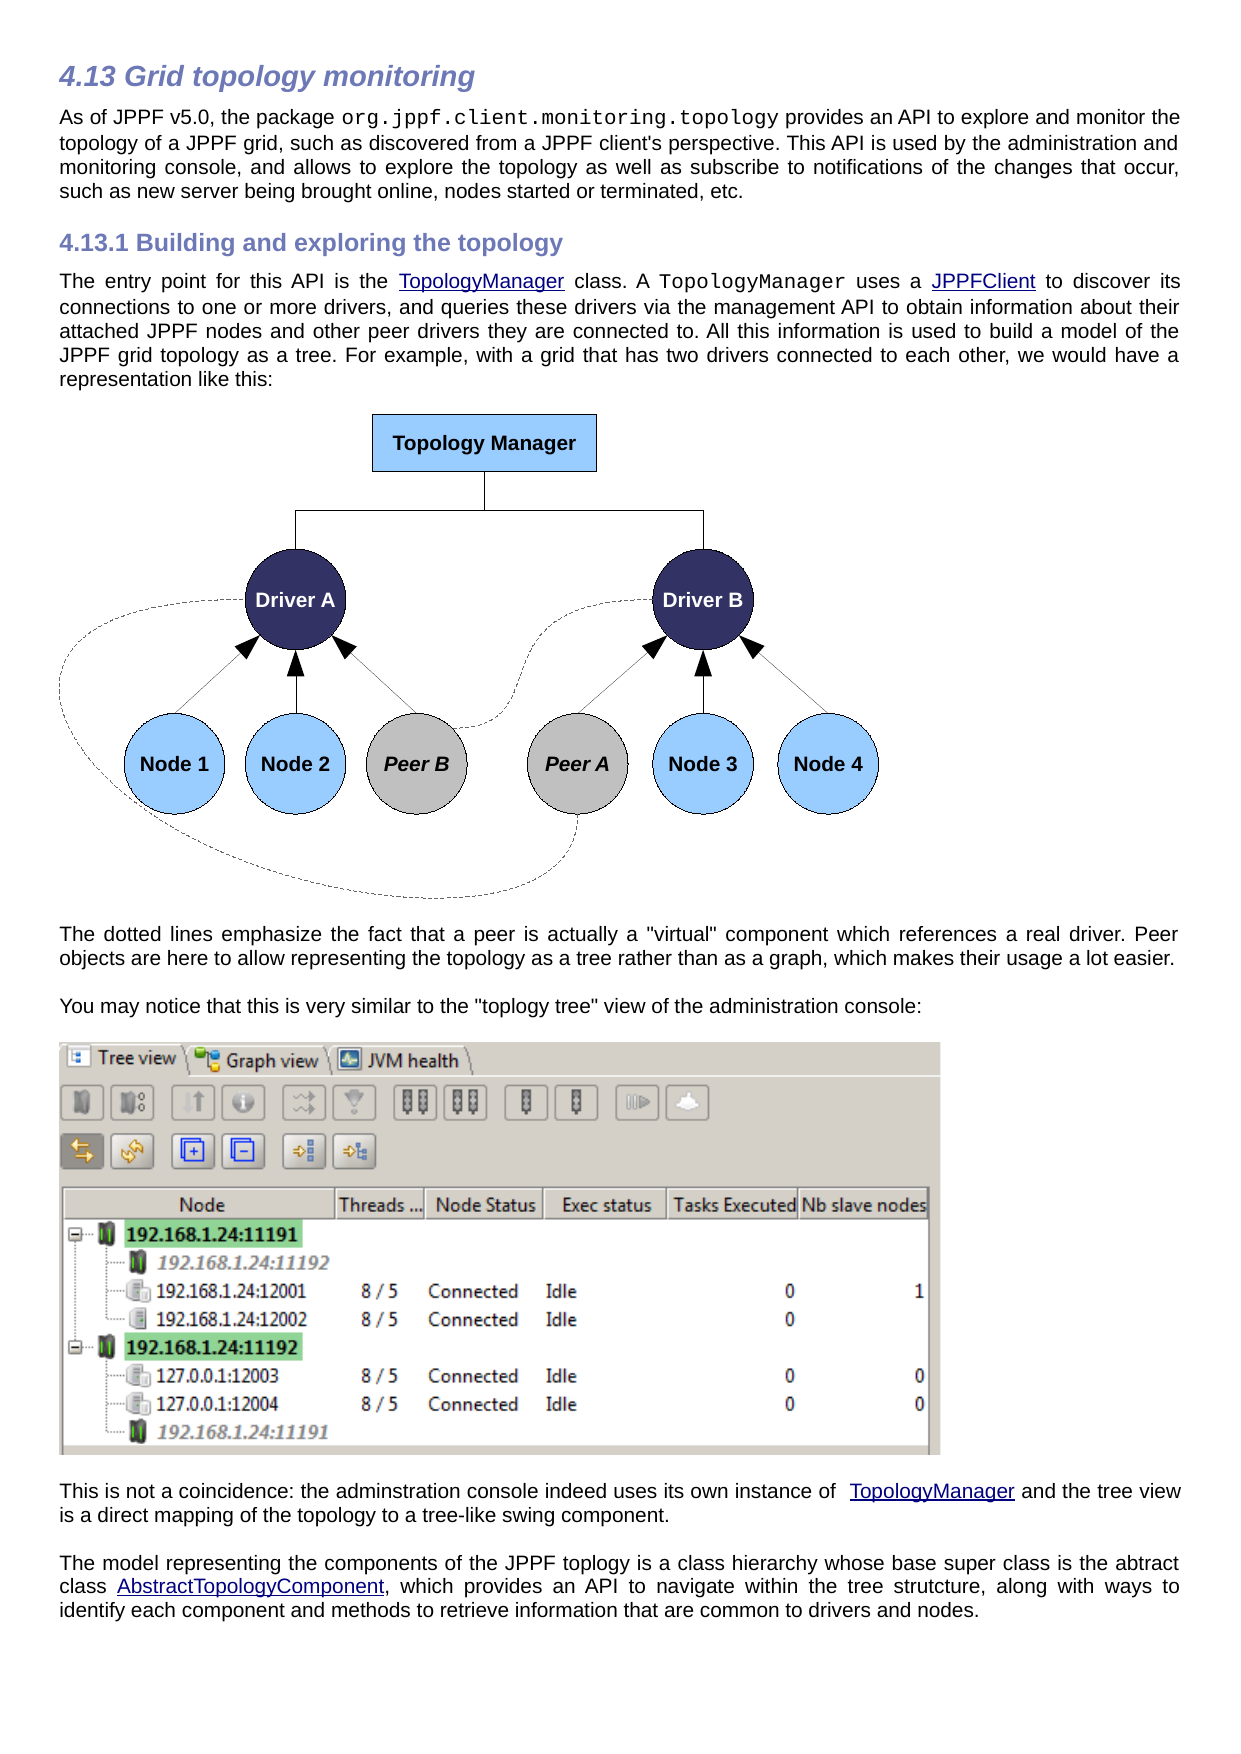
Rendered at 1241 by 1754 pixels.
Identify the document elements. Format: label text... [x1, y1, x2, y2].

subtitle Building and exploring the topology [59, 228, 1181, 257]
text The entry point for this API is the TopologyManager class. A TopologyManager uses a JPPFClient to discover its connections to one or more drivers, and queries these drivers via the management API to obtain information about their attached JPPF nodes and other peer drivers they are connected to. All this information is used to build a model of the JPPF grid topology as a tree. For example, with a grid that has two drivers connected to each other, we would have a representation like this: [59, 269, 1181, 391]
text As of JPPF v5.0, the package org.jppf.client.monitoring.topology provides an API to explore and monitor the topology of a JPPF grid, such as discovered from a JPPF client's perspective. This API is used by the administration and monitoring console, and allows to explore the topology as well as subscribe to notifications of the changes that occur, such as new server being brought online, nodes started or terminated, etc. [59, 105, 1181, 203]
text This is not a coincidence: the adminstration console indeed uses its own instance of TopologyManager and the tree view is a direct mapping of the topology to a tree-like swing component. [59, 1478, 1181, 1526]
text The dotted lines emphasize the fact that a peer is actually a "virtual" component which references a real driver. Peer objects are here to allow representing the topology as a tree rather than as a graph, which makes their usage a lot easier. [59, 922, 1181, 970]
text The model representing the components of the JPPF toplogy is a class hierarchy whose base super class is the abtract class AbstractTopologyComponent, which provides an API to navigate within the tree strutcture, along with ways to identify each component and methods to retrieve information that are common to drivers and nodes. [59, 1550, 1181, 1622]
picture [59, 1042, 941, 1455]
text You may notice that this is very similar to the "toplogy tree" view of the administration console: [59, 994, 1181, 1018]
subtitle Grid topology monitoring [59, 59, 1181, 93]
